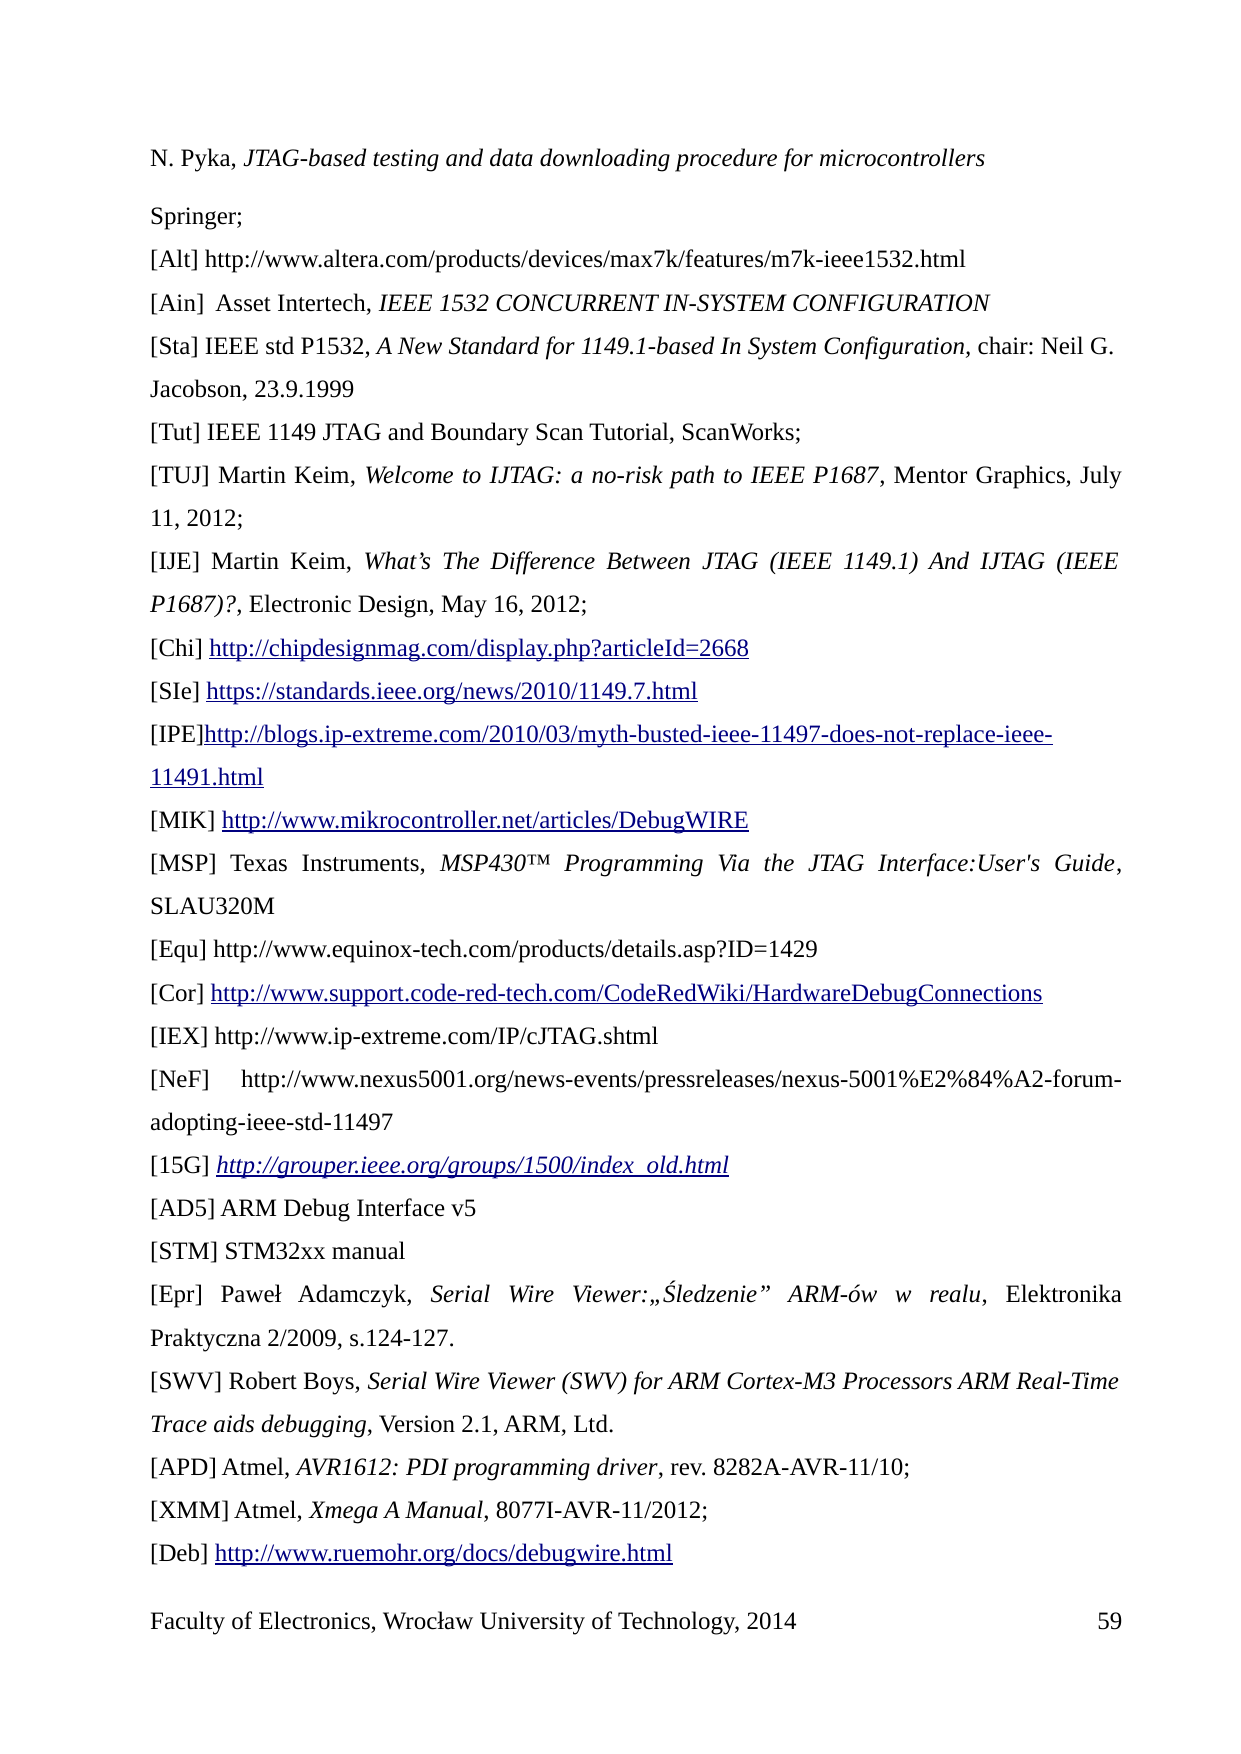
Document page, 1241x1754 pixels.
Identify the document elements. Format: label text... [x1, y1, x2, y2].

text [15G] http://grouper.ieee.org/groups/1500/index_old.html [150, 1150, 1122, 1179]
text [APD] Atmel, AVR1612: PDI programming driver, rev. 8282A-AVR-11/10; [150, 1452, 1122, 1481]
text [AD5] ARM Debug Interface v5 [150, 1193, 1122, 1222]
text [STM] STM32xx manual [150, 1236, 1122, 1265]
text [MSP] Texas Instruments, MSP430™ Programming Via the JTAG Interface:User's Guide, SLAU320M [150, 848, 1122, 920]
text [Tut] IEEE 1149 JTAG and Boundary Scan Tutorial, ScanWorks; [150, 417, 1122, 446]
text [SWV] Robert Boys, Serial Wire Viewer (SWV) for ARM Cortex-M3 Processors ARM Real-Time Trace aids debugging, Version 2.1, ARM, Ltd. [150, 1366, 1122, 1438]
text [SIe] https://standards.ieee.org/news/2010/1149.7.html [150, 676, 1122, 704]
text [IPE]http://blogs.ip-extreme.com/2010/03/myth-busted-ieee-11497-does-not-replace-ieee-11491.html [150, 719, 1122, 791]
text [Alt] http://www.altera.com/products/devices/max7k/features/m7k-ieee1532.html [150, 244, 1122, 273]
text [Ain] Asset Intertech, IEEE 1532 CONCURRENT IN-SYSTEM CONFIGURATION [150, 288, 1122, 316]
text [Epr] Paweł Adamczyk, Serial Wire Viewer:„Śledzenie” ARM-ów w realu, Elektronika Praktyczna 2/2009, s.124-127. [150, 1279, 1122, 1351]
text [IJE] Martin Keim, What’s The Difference Between JTAG (IEEE 1149.1) And IJTAG (IEEE P1687)?, Electronic Design, May 16, 2012; [150, 546, 1122, 618]
text [Chi] http://chipdesignmag.com/display.php?articleId=2668 [150, 633, 1122, 661]
text [TUJ] Martin Keim, Welcome to IJTAG: a no-risk path to IEEE P1687, Mentor Graphics, July 11, 2012; [150, 460, 1122, 532]
text Springer; [150, 201, 1122, 230]
text [IEX] http://www.ip-extreme.com/IP/cJTAG.shtml [150, 1021, 1122, 1049]
text [Deb] http://www.ruemohr.org/docs/debugwire.html [150, 1538, 1122, 1567]
text [Cor] http://www.support.code-red-tech.com/CodeRedWiki/HardwareDebugConnections [150, 978, 1122, 1006]
text [NeF] http://www.nexus5001.org/news-events/pressreleases/nexus-5001%E2%84%A2-forum-adopting-ieee-std-11497 [150, 1064, 1122, 1136]
text [Sta] IEEE std P1532, A New Standard for 1149.1-based In System Configuration, chair: Neil G. Jacobson, 23.9.1999 [150, 331, 1122, 403]
text [MIK] http://www.mikrocontroller.net/articles/DebugWIRE [150, 805, 1122, 834]
text [XMM] Atmel, Xmega A Manual, 8077I-AVR-11/2012; [150, 1495, 1122, 1524]
text [Equ] http://www.equinox-tech.com/products/details.asp?ID=1429 [150, 934, 1122, 963]
